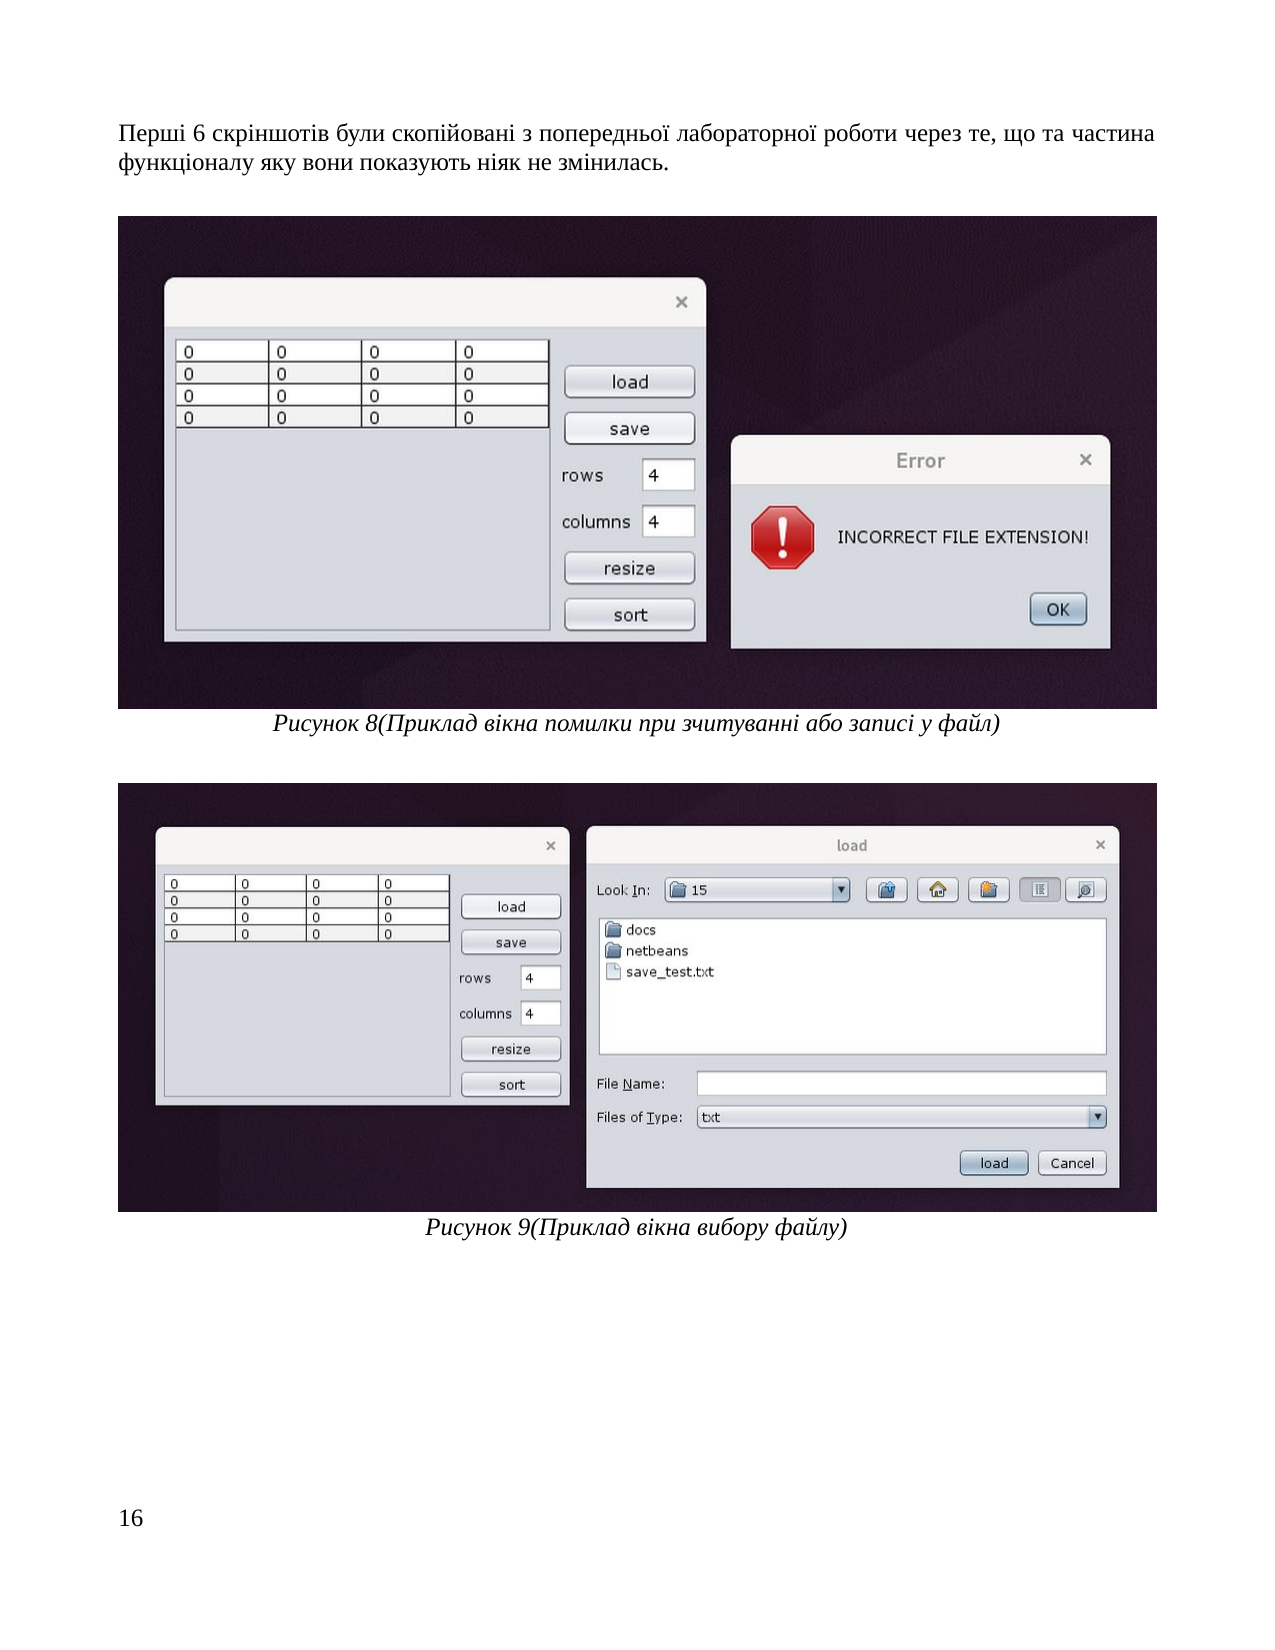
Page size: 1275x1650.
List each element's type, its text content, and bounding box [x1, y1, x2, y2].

text Перші 6 скріншотів були скопійовані з попередньої лабораторної роботи через те, що та частина функціоналу яку вони показують ніяк не змінилась. [118, 118, 1157, 176]
text Рисунок 8(Приклад вікна помилки при зчитуванні або записі у файл) [118, 709, 1157, 737]
text Рисунок 9(Приклад вікна вибору файлу) [118, 1212, 1157, 1240]
picture [118, 783, 1157, 1212]
picture [118, 216, 1157, 709]
